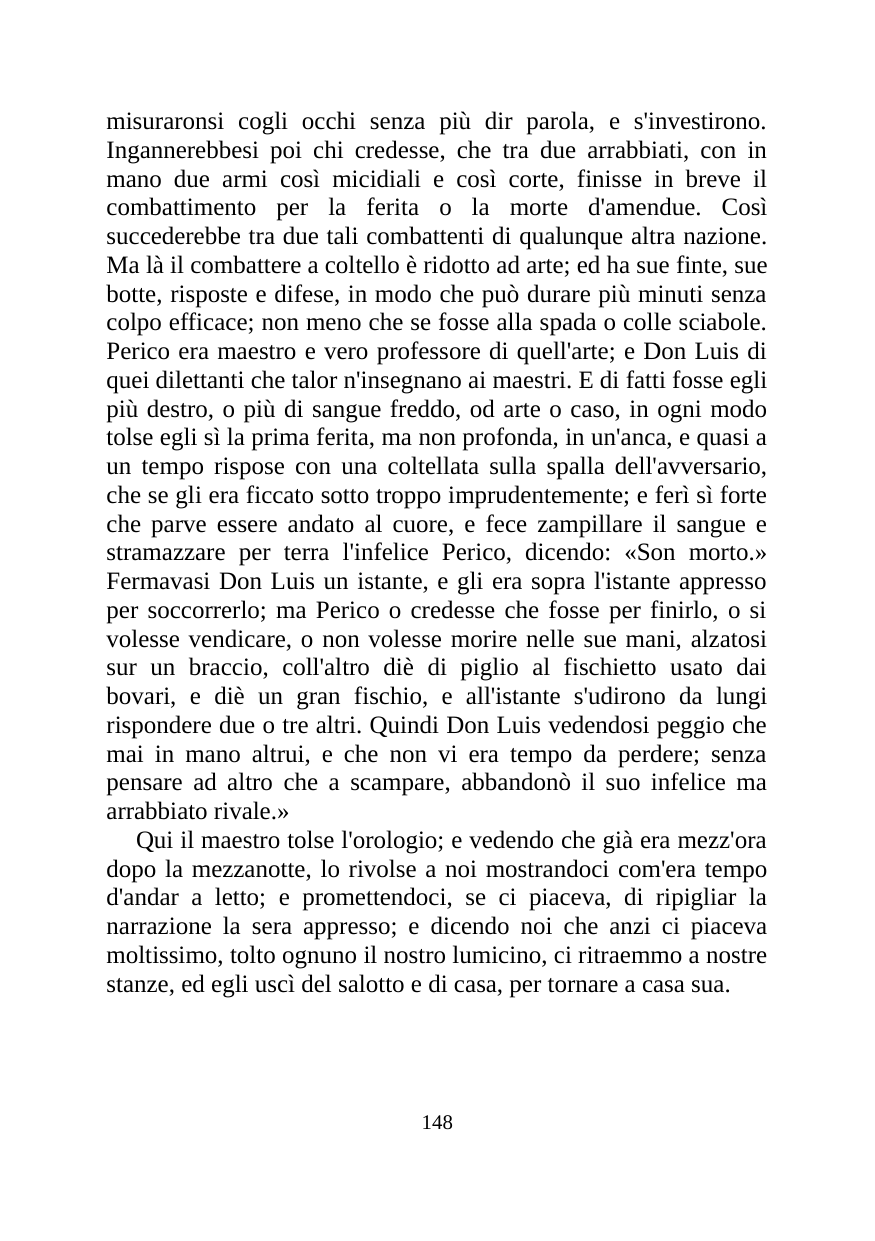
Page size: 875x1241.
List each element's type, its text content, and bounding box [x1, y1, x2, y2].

text misuraronsi cogli occhi senza più dir parola, e s'investirono. Ingannerebbesi poi chi credesse, che tra due arrabbiati, con in mano due armi così micidiali e così corte, finisse in breve il combattimento per la ferita o la morte d'amendue. Così succederebbe tra due tali combattenti di qualunque altra nazione. Ma là il combattere a coltello è ridotto ad arte; ed ha sue finte, sue botte, risposte e difese, in modo che può durare più minuti senza colpo efficace; non meno che se fosse alla spada o colle sciabole. Perico era maestro e vero professore di quell'arte; e Don Luis di quei dilettanti che talor n'insegnano ai maestri. E di fatti fosse egli più destro, o più di sangue freddo, od arte o caso, in ogni modo tolse egli sì la prima ferita, ma non profonda, in un'anca, e quasi a un tempo rispose con una coltellata sulla spalla dell'avversario, che se gli era ficcato sotto troppo imprudentemente; e ferì sì forte che parve essere andato al cuore, e fece zampillare il sangue e stramazzare per terra l'infelice Perico, dicendo: «Son morto.» Fermavasi Don Luis un istante, e gli era sopra l'istante appresso per soccorrerlo; ma Perico o credesse che fosse per finirlo, o si volesse vendicare, o non volesse morire nelle sue mani, alzatosi sur un braccio, coll'altro diè di piglio al fischietto usato dai bovari, e diè un gran fischio, e all'istante s'udirono da lungi rispondere due o tre altri. Quindi Don Luis vedendosi peggio che mai in mano altrui, e che non vi era tempo da perdere; senza pensare ad altro che a scampare, abbandonò il suo infelice ma arrabbiato rivale.» [106, 106, 768, 825]
text Qui il maestro tolse l'orologio; e vedendo che già era mezz'ora dopo la mezzanotte, lo rivolse a noi mostrandoci com'era tempo d'andar a letto; e promettendoci, se ci piaceva, di ripigliar la narrazione la sera appresso; e dicendo noi che anzi ci piaceva moltissimo, tolto ognuno il nostro lumicino, ci ritraemmo a nostre stanze, ed egli uscì del salotto e di casa, per tornare a casa sua. [106, 825, 768, 997]
